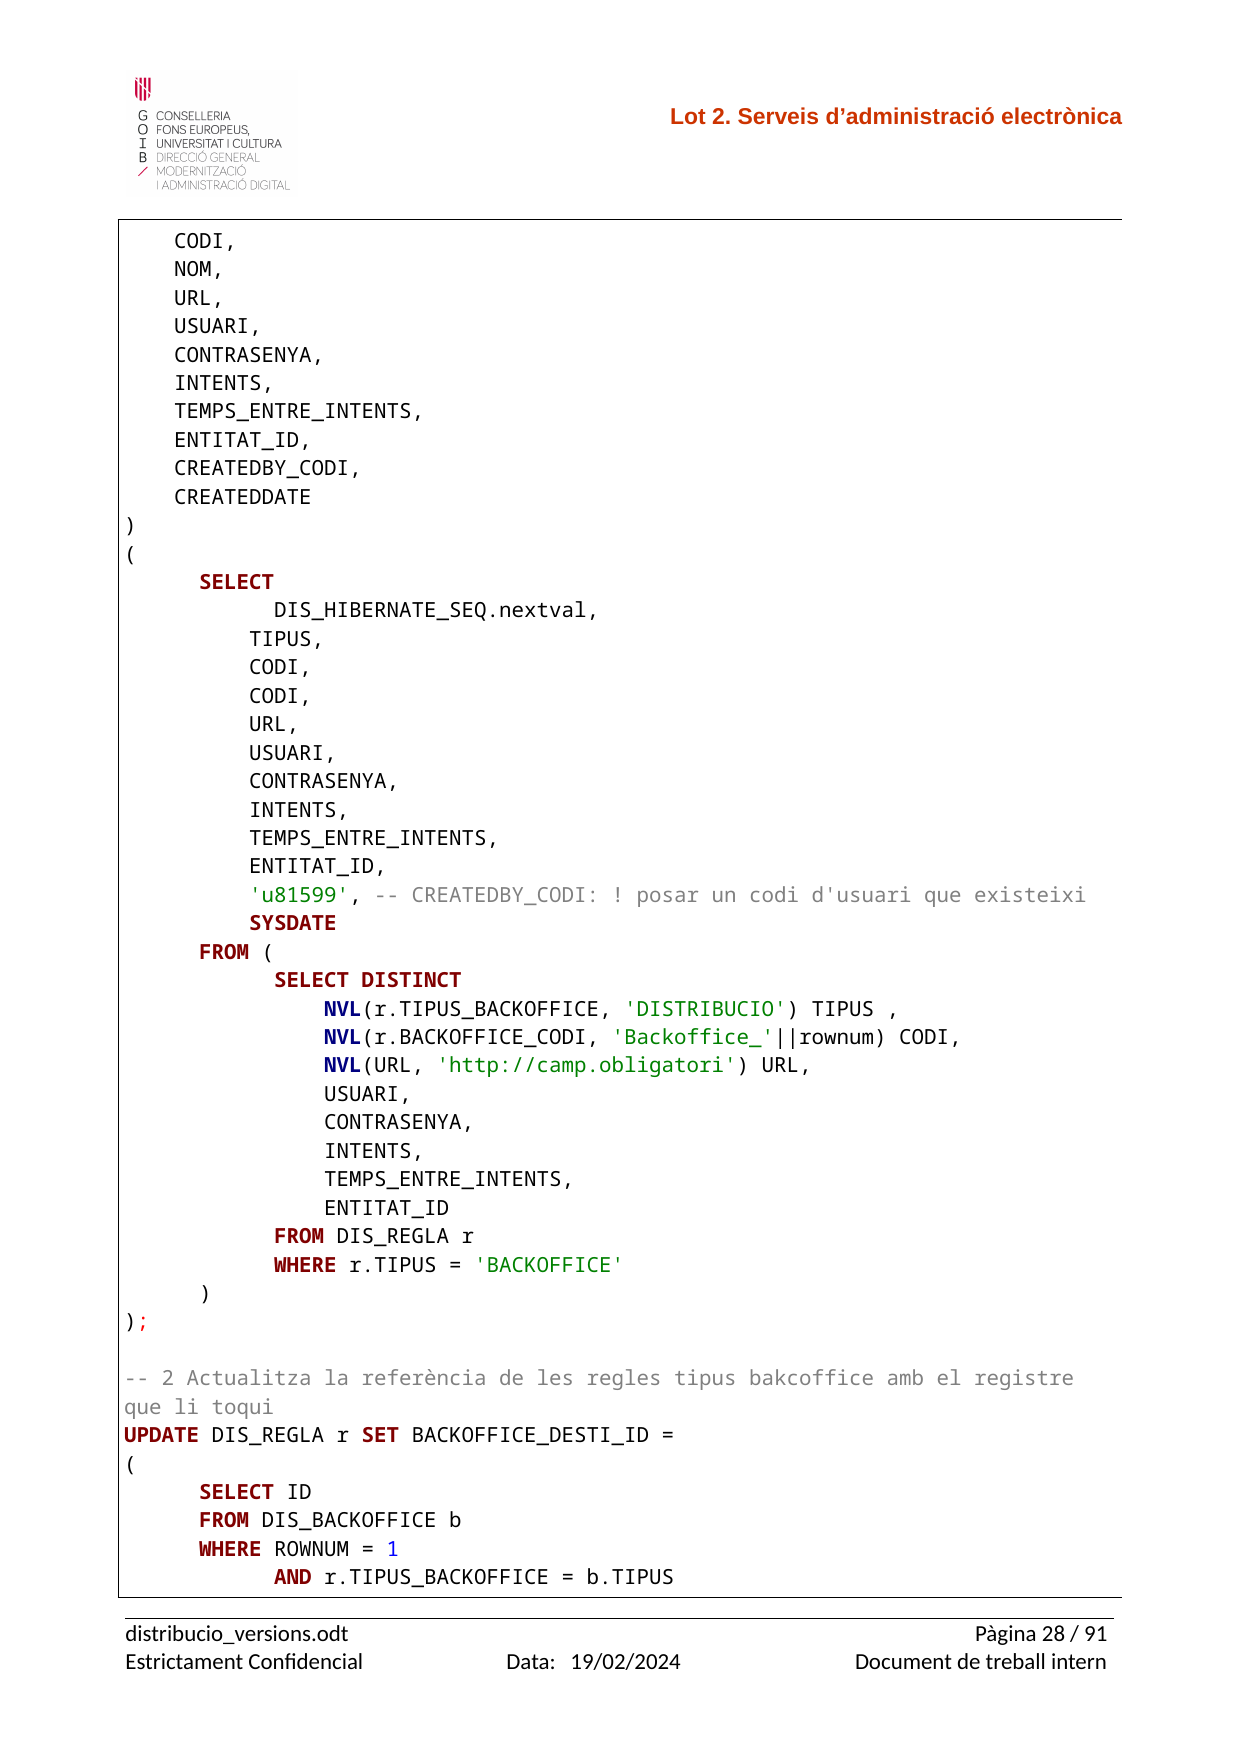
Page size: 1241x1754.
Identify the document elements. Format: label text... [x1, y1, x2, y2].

table_header CODI, NOM, URL, USUARI, CONTRASENYA, INTENTS, TEMPS_ENTRE_INTENTS, ENTITAT_ID, CREATEDBY_CODI, CREATEDDATE ) ( SELECT DIS_HIBERNATE_SEQ.nextval, TIPUS, CODI, CODI, URL, USUARI, CONTRASENYA, INTENTS, TEMPS_ENTRE_INTENTS, ENTITAT_ID, 'u81599', -- CREATEDBY_CODI: ! posar un codi d'usuari que existeixi SYSDATE FROM ( SELECT DISTINCT NVL(r.TIPUS_BACKOFFICE, 'DISTRIBUCIO') TIPUS , NVL(r.BACKOFFICE_CODI, 'Backoffice_'||rownum) CODI, NVL(URL, 'http://camp.obligatori') URL, USUARI, CONTRASENYA, INTENTS, TEMPS_ENTRE_INTENTS, ENTITAT_ID FROM DIS_REGLA r WHERE r.TIPUS = 'BACKOFFICE' ) ); -- 2 Actualitza la referència de les regles tipus bakcoffice amb el registre que li toqui UPDATE DIS_REGLA r SET BACKOFFICE_DESTI_ID = ( SELECT ID FROM DIS_BACKOFFICE b WHERE ROWNUM = 1 AND r.TIPUS_BACKOFFICE = b.TIPUS [119, 220, 1122, 1597]
picture [126, 70, 299, 197]
